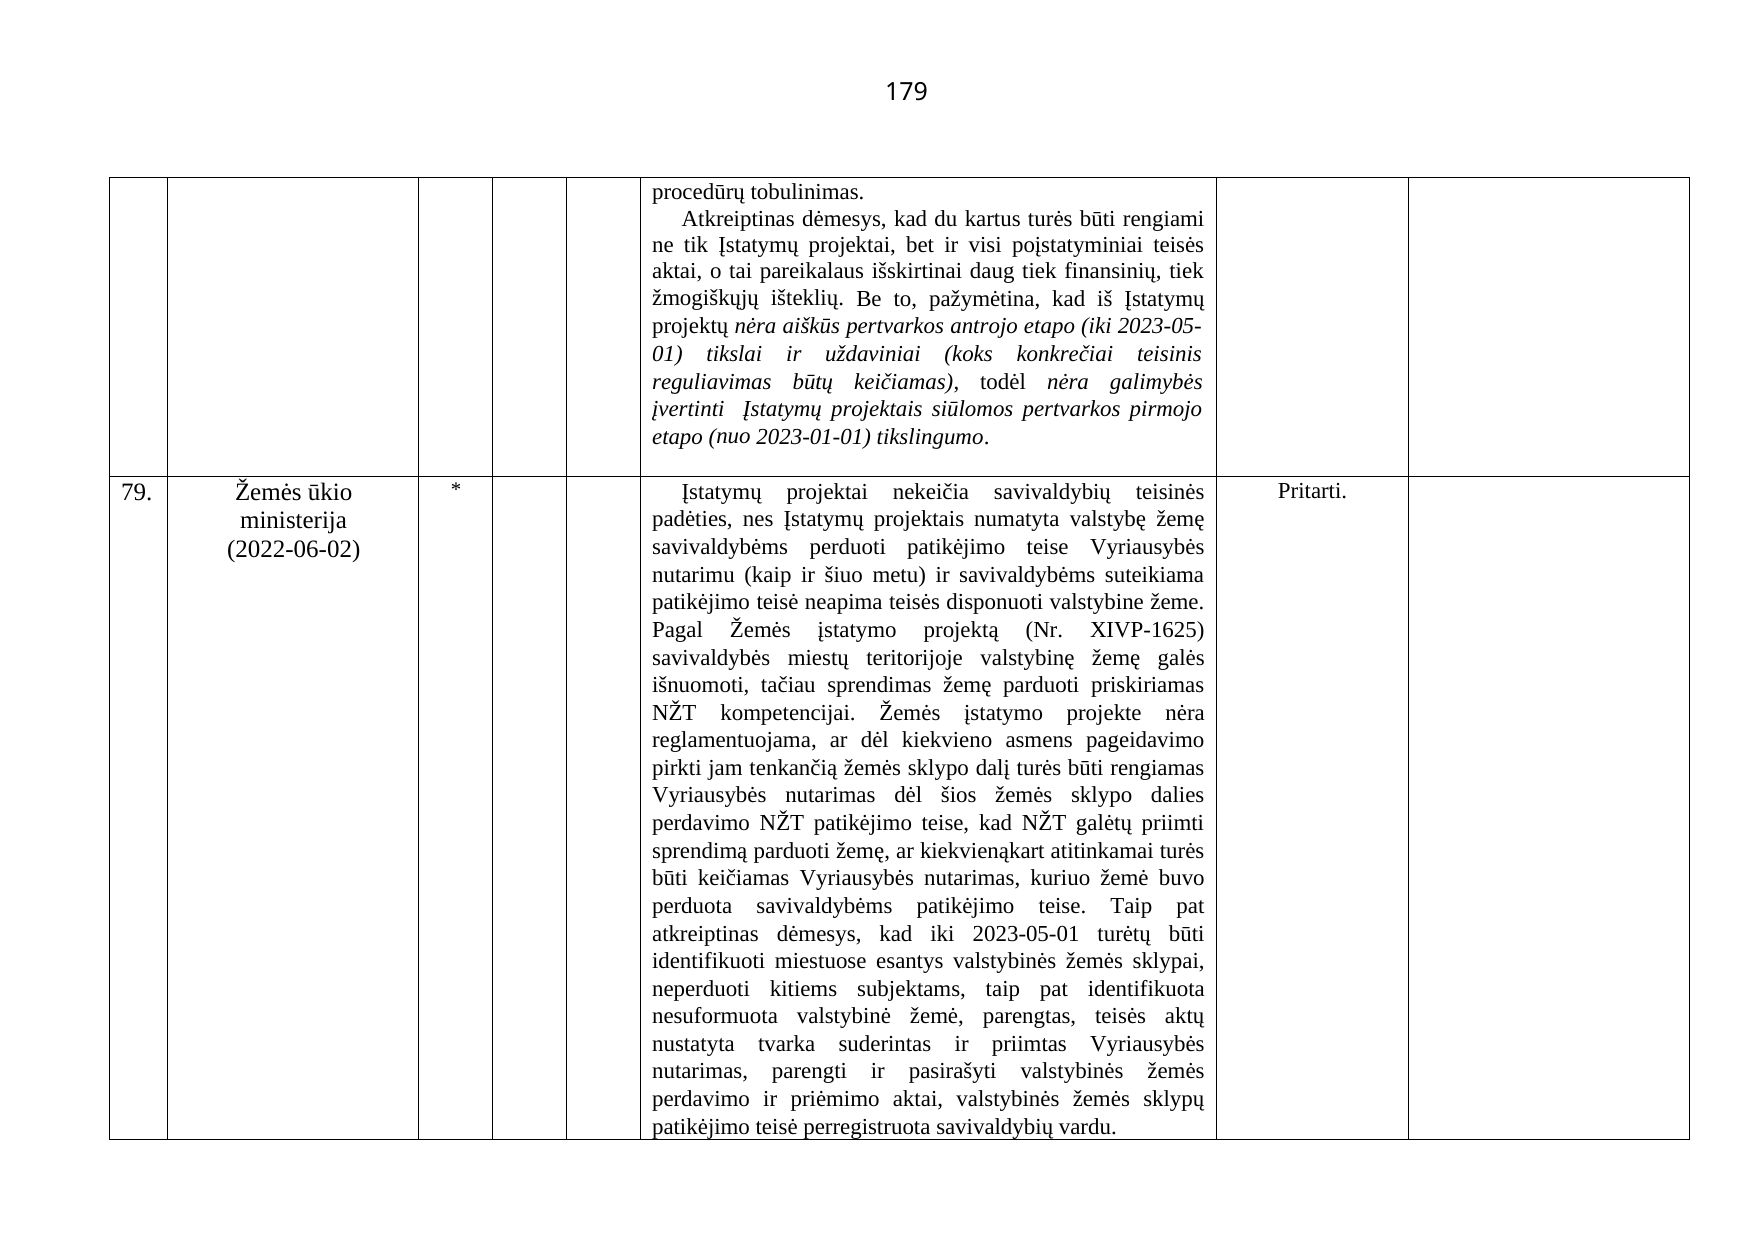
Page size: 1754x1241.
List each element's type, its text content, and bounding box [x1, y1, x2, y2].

table_cell [493, 477, 566, 1139]
table_cell [168, 178, 418, 476]
table_cell [1690, 177, 1703, 476]
table_cell [110, 178, 167, 476]
table_cell [1409, 477, 1689, 1139]
table_cell 79. [110, 477, 167, 1139]
table_cell [493, 178, 566, 476]
table_cell [1409, 178, 1689, 476]
table_cell [1217, 178, 1408, 476]
table_cell [1690, 476, 1703, 1139]
table_cell Žemės ūkio ministerija (2022-06-02) [168, 477, 418, 1139]
table_cell [567, 178, 640, 476]
table_cell procedūrų tobulinimas. Atkreiptinas dėmesys, kad du kartus turės būti rengiami ne tik Įstatymų projektai, bet ir visi poįstatyminiai teisės aktai, o tai pareikalaus išskirtinai daug tiek finansinių, tiek žmogiškųjų išteklių. Be to, pažymėtina, kad iš Įstatymų projektų nėra aiškūs pertvarkos antrojo etapo (iki 2023-05-01) tikslai ir uždaviniai (koks konkrečiai teisinis reguliavimas būtų keičiamas), todėl nėra galimybės įvertinti Įstatymų projektais siūlomos pertvarkos pirmojo etapo (nuo 2023-01-01) tikslingumo. [641, 178, 1216, 476]
table_cell * [419, 477, 492, 1139]
table_cell [567, 477, 640, 1139]
table_cell [419, 178, 492, 476]
table_cell Pritarti. [1217, 477, 1408, 1139]
table_cell Įstatymų projektai nekeičia savivaldybių teisinės padėties, nes Įstatymų projektais numatyta valstybę žemę savivaldybėms perduoti patikėjimo teise Vyriausybės nutarimu (kaip ir šiuo metu) ir savivaldybėms suteikiama patikėjimo teisė neapima teisės disponuoti valstybine žeme. Pagal Žemės įstatymo projektą (Nr. XIVP-1625) savivaldybės miestų teritorijoje valstybinę žemę galės išnuomoti, tačiau sprendimas žemę parduoti priskiriamas NŽT kompetencijai. Žemės įstatymo projekte nėra reglamentuojama, ar dėl kiekvieno asmens pageidavimo pirkti jam tenkančią žemės sklypo dalį turės būti rengiamas Vyriausybės nutarimas dėl šios žemės sklypo dalies perdavimo NŽT patikėjimo teise, kad NŽT galėtų priimti sprendimą parduoti žemę, ar kiekvienąkart atitinkamai turės būti keičiamas Vyriausybės nutarimas, kuriuo žemė buvo perduota savivaldybėms patikėjimo teise. Taip pat atkreiptinas dėmesys, kad iki 2023-05-01 turėtų būti identifikuoti miestuose esantys valstybinės žemės sklypai, neperduoti kitiems subjektams, taip pat identifikuota nesuformuota valstybinė žemė, parengtas, teisės aktų nustatyta tvarka suderintas ir priimtas Vyriausybės nutarimas, parengti ir pasirašyti valstybinės žemės perdavimo ir priėmimo aktai, valstybinės žemės sklypų patikėjimo teisė perregistruota savivaldybių vardu. [641, 477, 1216, 1139]
